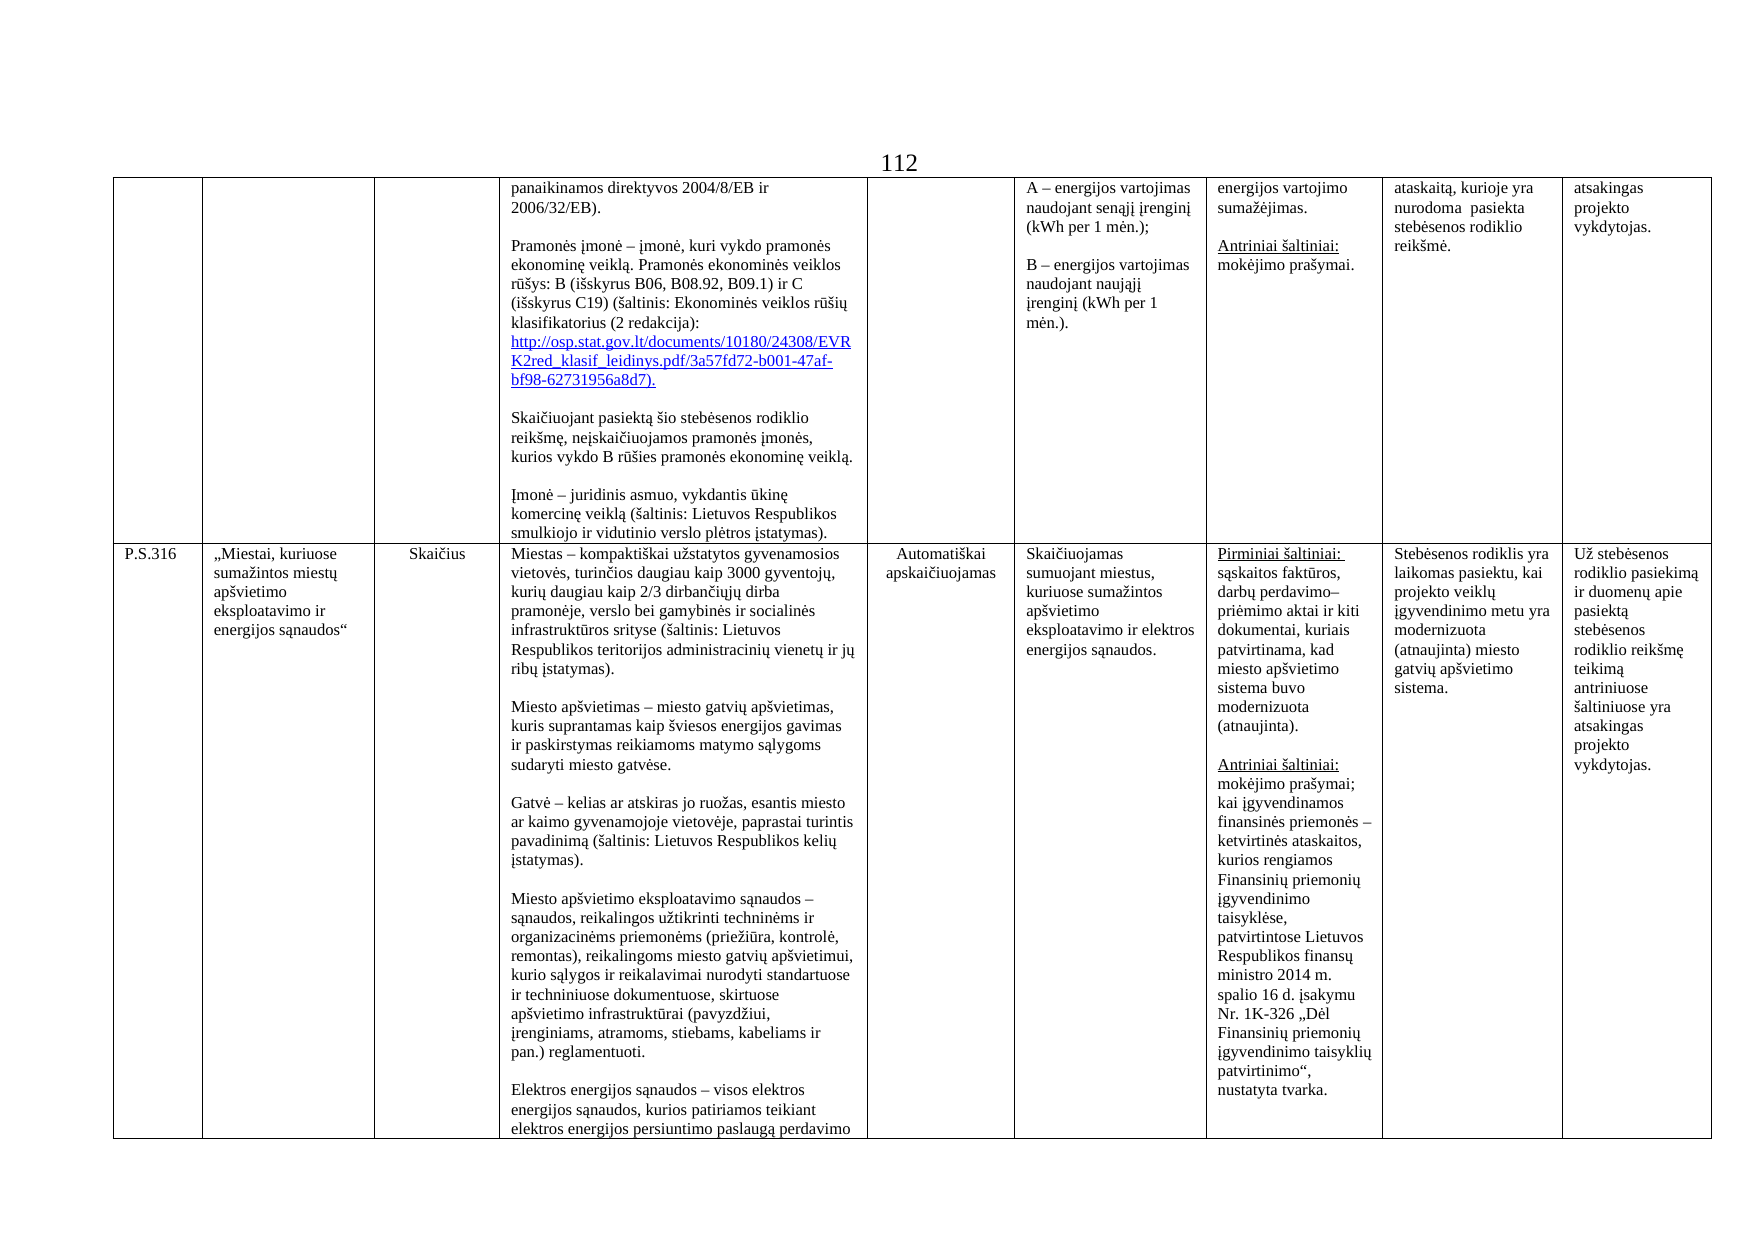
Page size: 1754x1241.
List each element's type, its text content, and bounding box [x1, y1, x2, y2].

table_cell atsakingas projekto vykdytojas. [1563, 178, 1711, 542]
table_cell Stebėsenos rodiklis yra laikomas pasiektu, kai projekto veiklų įgyvendinimo metu yra modernizuota (atnaujinta) miesto gatvių apšvietimo sistema. [1383, 544, 1562, 1138]
table_cell Miestas – kompaktiškai užstatytos gyvenamosios vietovės, turinčios daugiau kaip 3000 gyventojų, kurių daugiau kaip 2/3 dirbančiųjų dirba pramonėje, verslo bei gamybinės ir socialinės infrastruktūros srityse (šaltinis: Lietuvos Respublikos teritorijos administracinių vienetų ir jų ribų įstatymas). Miesto apšvietimas – miesto gatvių apšvietimas, kuris suprantamas kaip šviesos energijos gavimas ir paskirstymas reikiamoms matymo sąlygoms sudaryti miesto gatvėse. Gatvė – kelias ar atskiras jo ruožas, esantis miesto ar kaimo gyvenamojoje vietovėje, paprastai turintis pavadinimą (šaltinis: Lietuvos Respublikos kelių įstatymas). Miesto apšvietimo eksploatavimo sąnaudos – sąnaudos, reikalingos užtikrinti techninėms ir organizacinėms priemonėms (priežiūra, kontrolė, remontas), reikalingoms miesto gatvių apšvietimui, kurio sąlygos ir reikalavimai nurodyti standartuose ir techniniuose dokumentuose, skirtuose apšvietimo infrastruktūrai (pavyzdžiui, įrenginiams, atramoms, stiebams, kabeliams ir pan.) reglamentuoti. Elektros energijos sąnaudos – visos elektros energijos sąnaudos, kurios patiriamos teikiant elektros energijos persiuntimo paslaugą perdavimo [500, 544, 867, 1138]
table_cell A – energijos vartojimas naudojant senąjį įrenginį (kWh per 1 mėn.); B – energijos vartojimas naudojant naująjį įrenginį (kWh per 1 mėn.). [1015, 178, 1206, 542]
table_cell [114, 178, 202, 542]
table_cell „Miestai, kuriuose sumažintos miestų apšvietimo eksploatavimo ir energijos sąnaudos“ [203, 544, 374, 1138]
table_cell energijos vartojimo sumažėjimas. Antriniai šaltiniai: mokėjimo prašymai. [1207, 178, 1382, 542]
table_cell Už stebėsenos rodiklio pasiekimą ir duomenų apie pasiektą stebėsenos rodiklio reikšmę teikimą antriniuose šaltiniuose yra atsakingas projekto vykdytojas. [1563, 544, 1711, 1138]
table_cell Skaičiuojamas sumuojant miestus, kuriuose sumažintos apšvietimo eksploatavimo ir elektros energijos sąnaudos. [1015, 544, 1206, 1138]
table_cell [868, 178, 1014, 542]
table_cell Automatiškai apskaičiuojamas [868, 544, 1014, 1138]
table_cell Skaičius [375, 544, 499, 1138]
table_cell [375, 178, 499, 542]
table_cell P.S.316 [114, 544, 202, 1138]
table_cell [203, 178, 374, 542]
table_cell Pirminiai šaltiniai: sąskaitos faktūros, darbų perdavimo–priėmimo aktai ir kiti dokumentai, kuriais patvirtinama, kad miesto apšvietimo sistema buvo modernizuota (atnaujinta). Antriniai šaltiniai: mokėjimo prašymai; kai įgyvendinamos finansinės priemonės – ketvirtinės ataskaitos, kurios rengiamos Finansinių priemonių įgyvendinimo taisyklėse, patvirtintose Lietuvos Respublikos finansų ministro 2014 m. spalio 16 d. įsakymu Nr. 1K-326 „Dėl Finansinių priemonių įgyvendinimo taisyklių patvirtinimo“, nustatyta tvarka. [1207, 544, 1382, 1138]
table_cell ataskaitą, kurioje yra nurodoma pasiekta stebėsenos rodiklio reikšmė. [1383, 178, 1562, 542]
table_cell panaikinamos direktyvos 2004/8/EB ir 2006/32/EB). Pramonės įmonė – įmonė, kuri vykdo pramonės ekonominę veiklą. Pramonės ekonominės veiklos rūšys: B (išskyrus B06, B08.92, B09.1) ir C (išskyrus C19) (šaltinis: Ekonominės veiklos rūšių klasifikatorius (2 redakcija): http://osp.stat.gov.lt/documents/10180/24308/EVRK2red_klasif_leidinys.pdf/3a57fd72-b001-47af-bf98-62731956a8d7). Skaičiuojant pasiektą šio stebėsenos rodiklio reikšmę, neįskaičiuojamos pramonės įmonės, kurios vykdo B rūšies pramonės ekonominę veiklą. Įmonė – juridinis asmuo, vykdantis ūkinę komercinę veiklą (šaltinis: Lietuvos Respublikos smulkiojo ir vidutinio verslo plėtros įstatymas). [500, 178, 867, 542]
